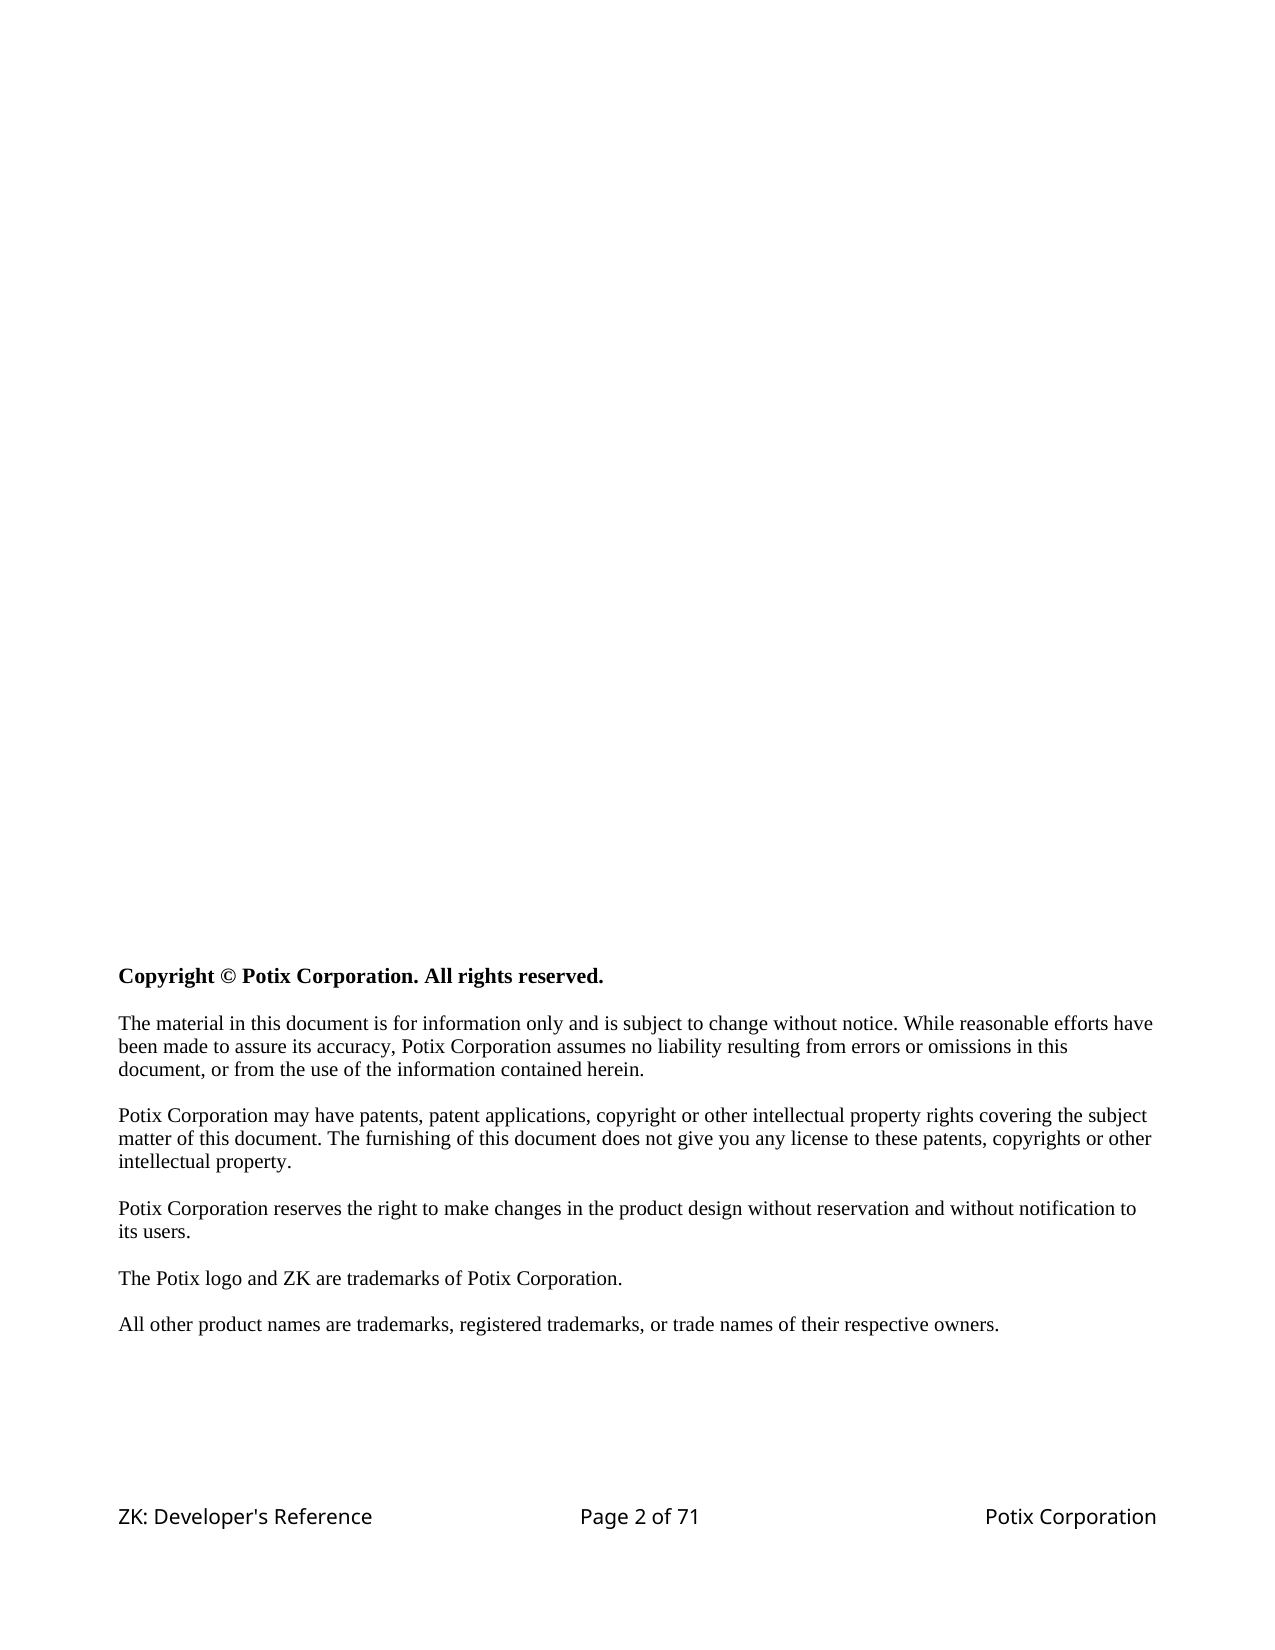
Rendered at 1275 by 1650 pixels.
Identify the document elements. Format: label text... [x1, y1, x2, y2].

text The Potix logo and ZK are trademarks of Potix Corporation. [118, 1267, 1157, 1289]
text All other product names are trademarks, registered trademarks, or trade names of their respective owners. [118, 1313, 1157, 1336]
text Potix Corporation reserves the right to make changes in the product design without reservation and without notification to its users. [118, 1197, 1157, 1243]
text Potix Corporation may have patents, patent applications, copyright or other intellectual property rights covering the subject matter of this document. The furnishing of this document does not give you any license to these patents, copyrights or other intellectual property. [118, 1104, 1157, 1173]
text Copyright © Potix Corporation. All rights reserved. [118, 963, 1157, 988]
text The material in this document is for information only and is subject to change without notice. While reasonable efforts have been made to assure its accuracy, Potix Corporation assumes no liability resulting from errors or omissions in this document, or from the use of the information contained herein. [118, 1011, 1157, 1081]
